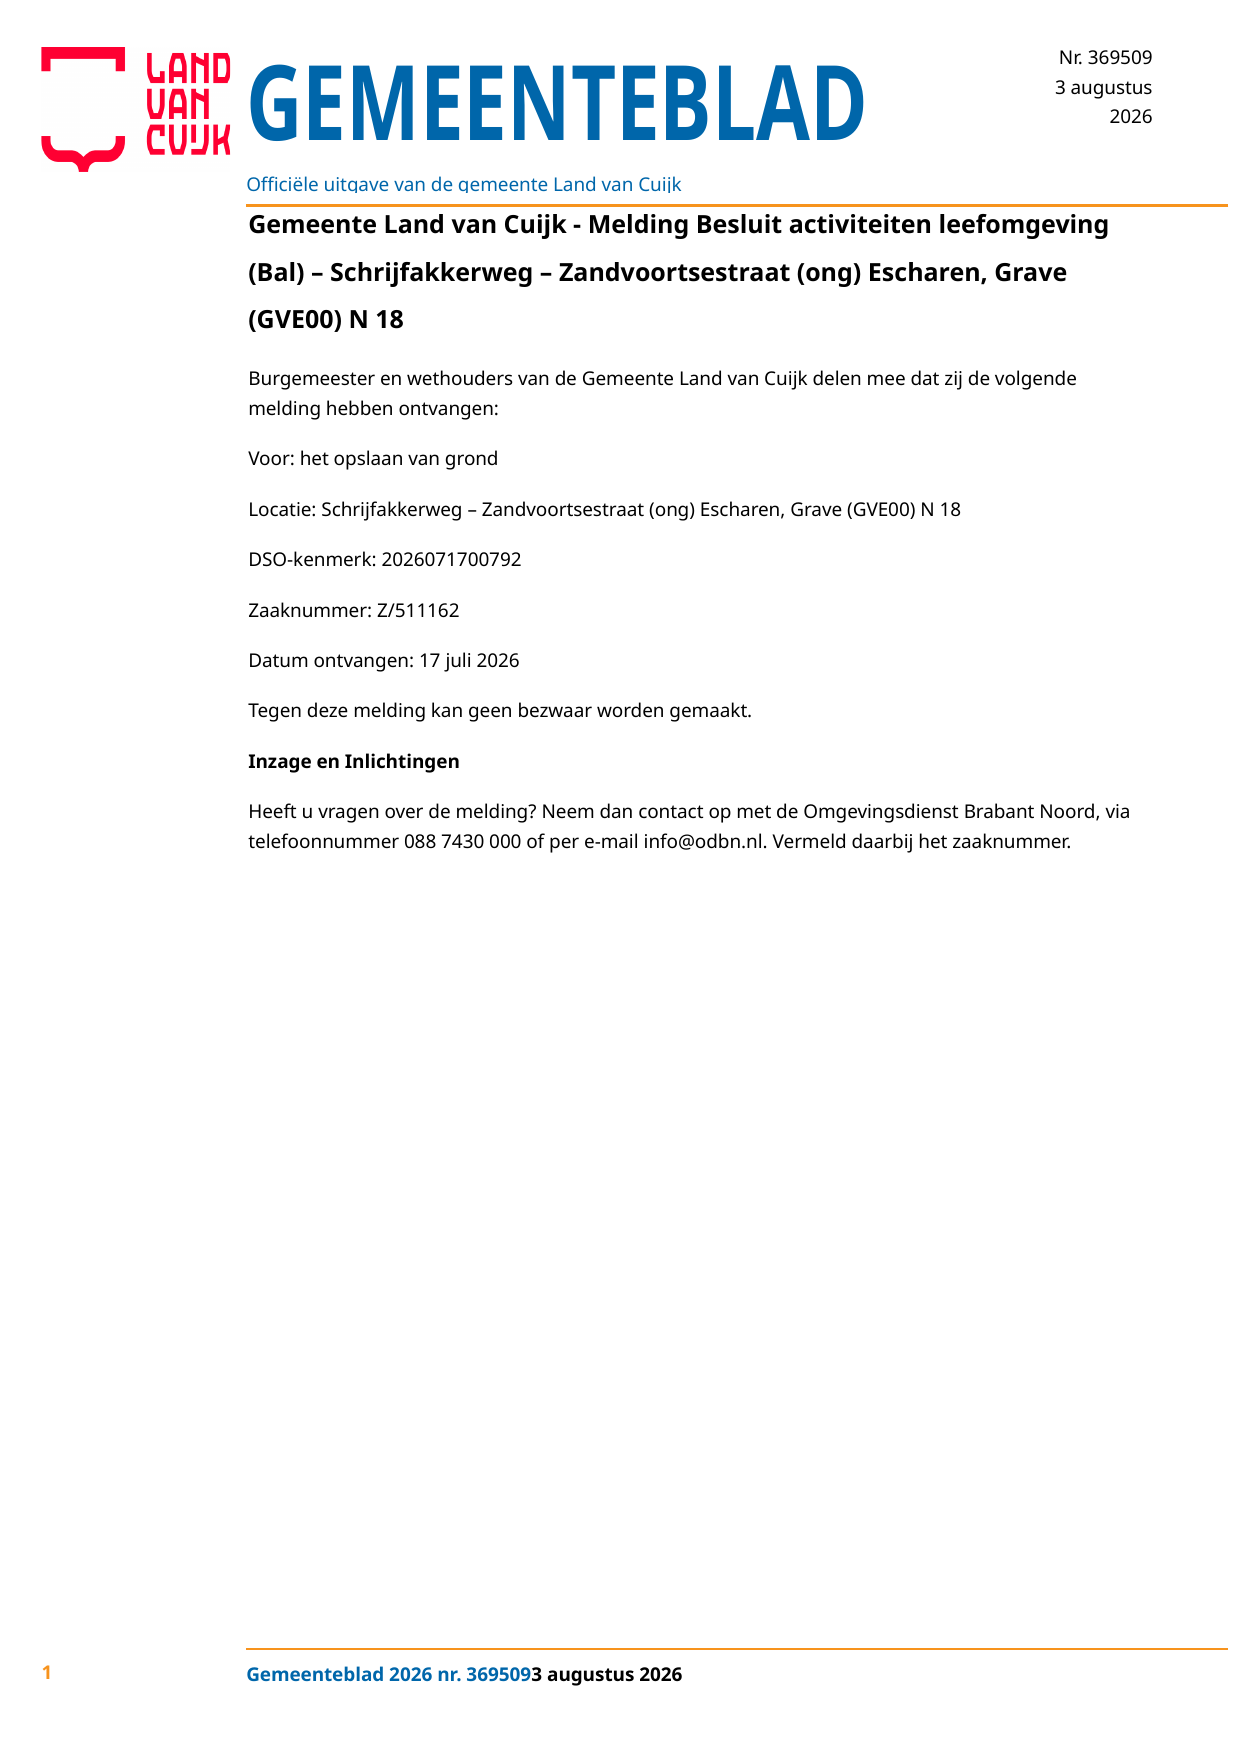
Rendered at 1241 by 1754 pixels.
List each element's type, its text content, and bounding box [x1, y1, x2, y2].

text Heeft u vragen over de melding? Neem dan contact op met de Omgevingsdienst Brabant Noord, via telefoonnummer 088 7430 000 of per e-mail info@odbn.nl. Vermeld daarbij het zaaknummer. [248, 798, 1152, 854]
text Voor: het opslaan van grond [248, 446, 1152, 471]
text Zaaknummer: Z/511162 [248, 597, 1152, 622]
text DSO-kenmerk: 2026071700792 [248, 546, 1152, 572]
text Locatie: Schrijfakkerweg – Zandvoortsestraat (ong) Escharen, Grave (GVE00) N 18 [248, 496, 1152, 522]
text Datum ontvangen: 17 juli 2026 [248, 647, 1152, 673]
text Tegen deze melding kan geen bezwaar worden gemaakt. [248, 698, 1152, 723]
text Inzage en Inlichtingen [248, 748, 1152, 774]
picture [41, 47, 231, 172]
text Gemeente Land van Cuijk - Melding Besluit activiteiten leefomgeving (Bal) – Schrijfakkerweg – Zandvoortsestraat (ong) Escharen, Grave (GVE00) N 18 [248, 207, 1152, 336]
text Burgemeester en wethouders van de Gemeente Land van Cuijk delen mee dat zij de volgende melding hebben ontvangen: [248, 366, 1152, 421]
